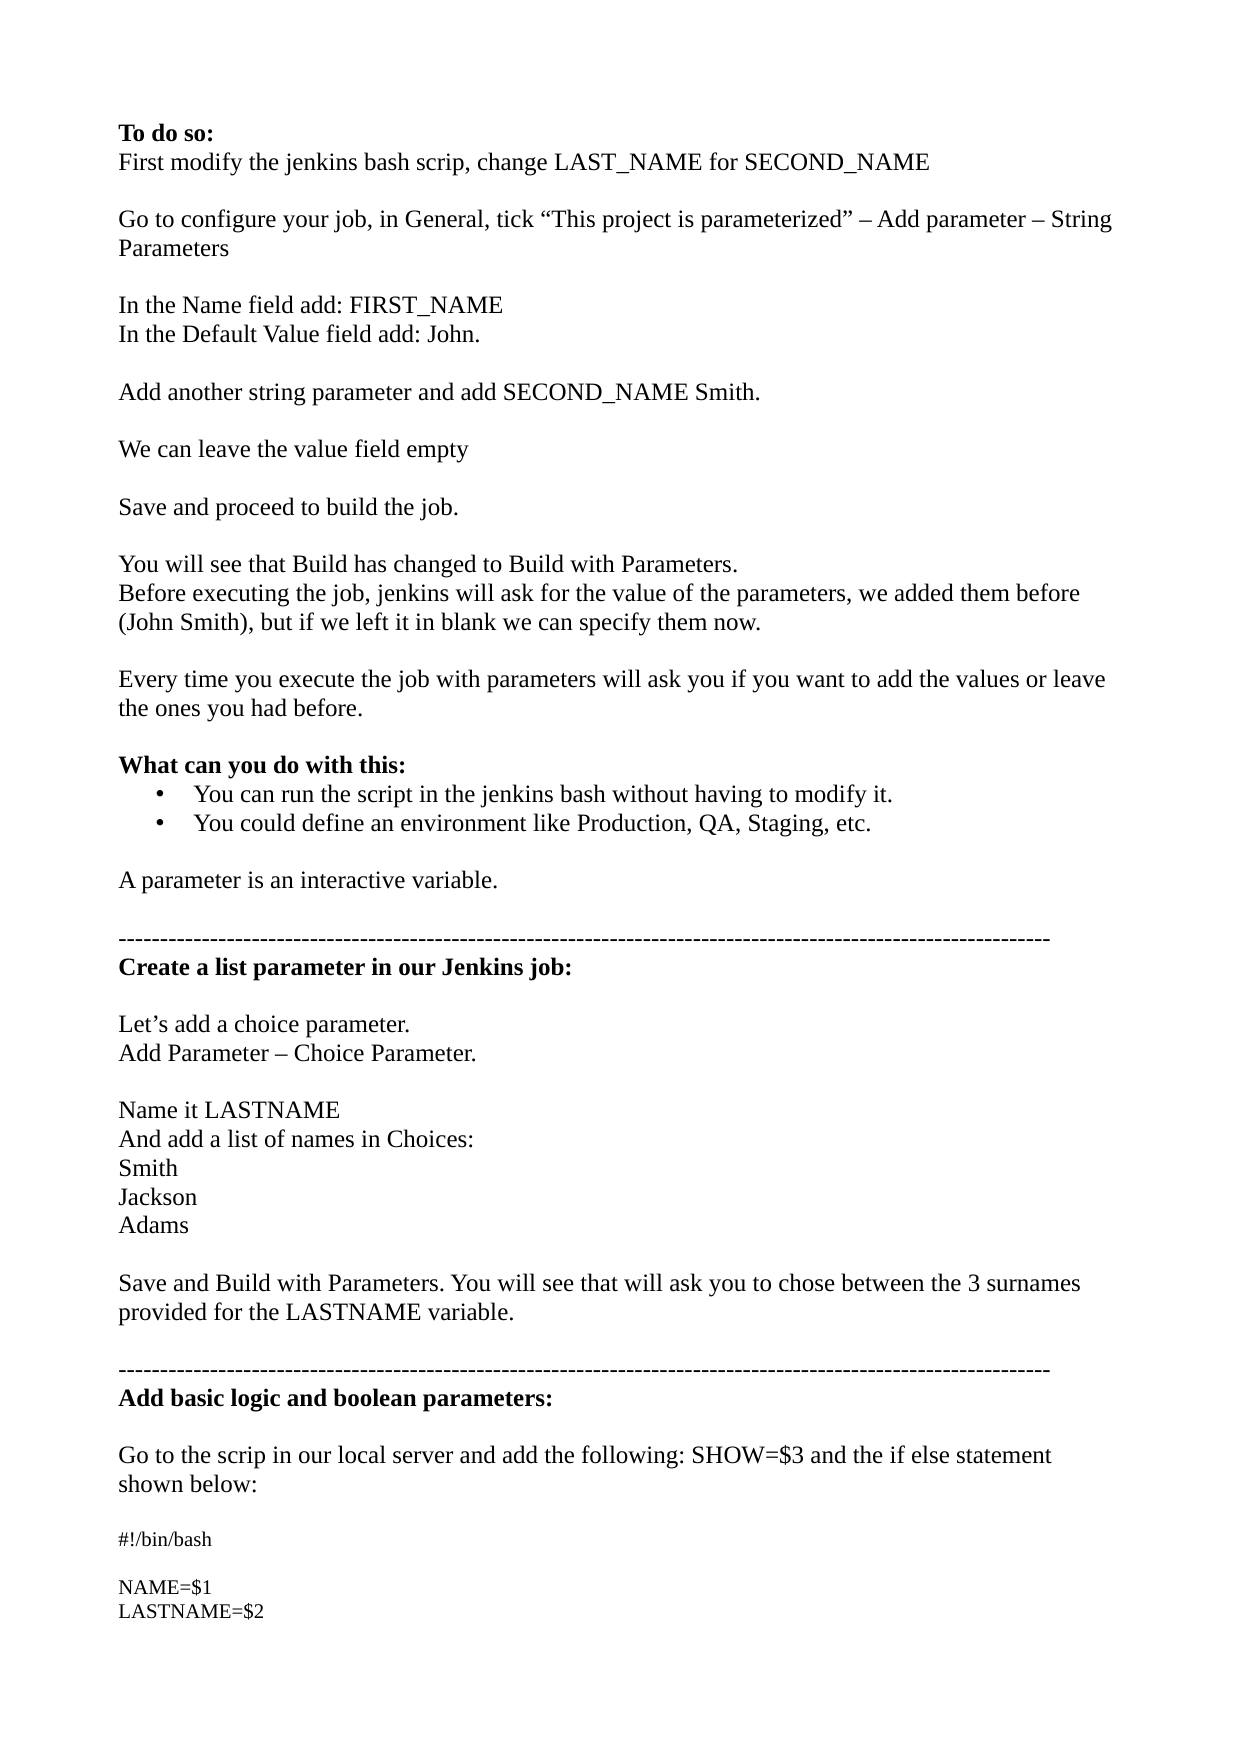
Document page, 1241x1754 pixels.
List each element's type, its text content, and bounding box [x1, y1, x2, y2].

list You can run the script in the jenkins bash without having to modify it. [156, 779, 1122, 808]
text To do so: [118, 118, 1122, 147]
text LASTNAME=$2 [118, 1599, 1122, 1623]
text NAME=$1 [118, 1575, 1122, 1599]
text ---------------------------------------------------------------------------------------------------------------- [118, 923, 1122, 952]
text Add Parameter – Choice Parameter. [118, 1038, 1122, 1067]
text Save and proceed to build the job. [118, 492, 1122, 521]
text And add a list of names in Choices: [118, 1124, 1122, 1153]
text We can leave the value field empty [118, 434, 1122, 463]
text Jackson [118, 1182, 1122, 1211]
text Create a list parameter in our Jenkins job: [118, 952, 1122, 981]
text Before executing the job, jenkins will ask for the value of the parameters, we added them before (John Smith), but if we left it in blank we can specify them now. [118, 578, 1122, 636]
text Adams [118, 1211, 1122, 1239]
text Add another string parameter and add SECOND_NAME Smith. [118, 377, 1122, 406]
text Go to the scrip in our local server and add the following: SHOW=$3 and the if else statement shown below: [118, 1441, 1122, 1498]
text #!/bin/bash [118, 1527, 1122, 1551]
text ---------------------------------------------------------------------------------------------------------------- [118, 1354, 1122, 1383]
text Go to configure your job, in General, tick “This project is parameterized” – Add parameter – String Parameters [118, 204, 1122, 262]
text You will see that Build has changed to Build with Parameters. [118, 549, 1122, 578]
text Name it LASTNAME [118, 1096, 1122, 1124]
text Smith [118, 1153, 1122, 1182]
list You could define an environment like Production, QA, Staging, etc. [156, 808, 1122, 837]
text Add basic logic and boolean parameters: [118, 1383, 1122, 1412]
text In the Name field add: FIRST_NAME [118, 291, 1122, 319]
text Let’s add a choice parameter. [118, 1009, 1122, 1038]
text First modify the jenkins bash scrip, change LAST_NAME for SECOND_NAME [118, 147, 1122, 176]
text In the Default Value field add: John. [118, 319, 1122, 348]
text Every time you execute the job with parameters will ask you if you want to add the values or leave the ones you had before. [118, 664, 1122, 722]
text What can you do with this: [118, 751, 1122, 779]
text A parameter is an interactive variable. [118, 866, 1122, 894]
text Save and Build with Parameters. You will see that will ask you to chose between the 3 surnames provided for the LASTNAME variable. [118, 1268, 1122, 1326]
